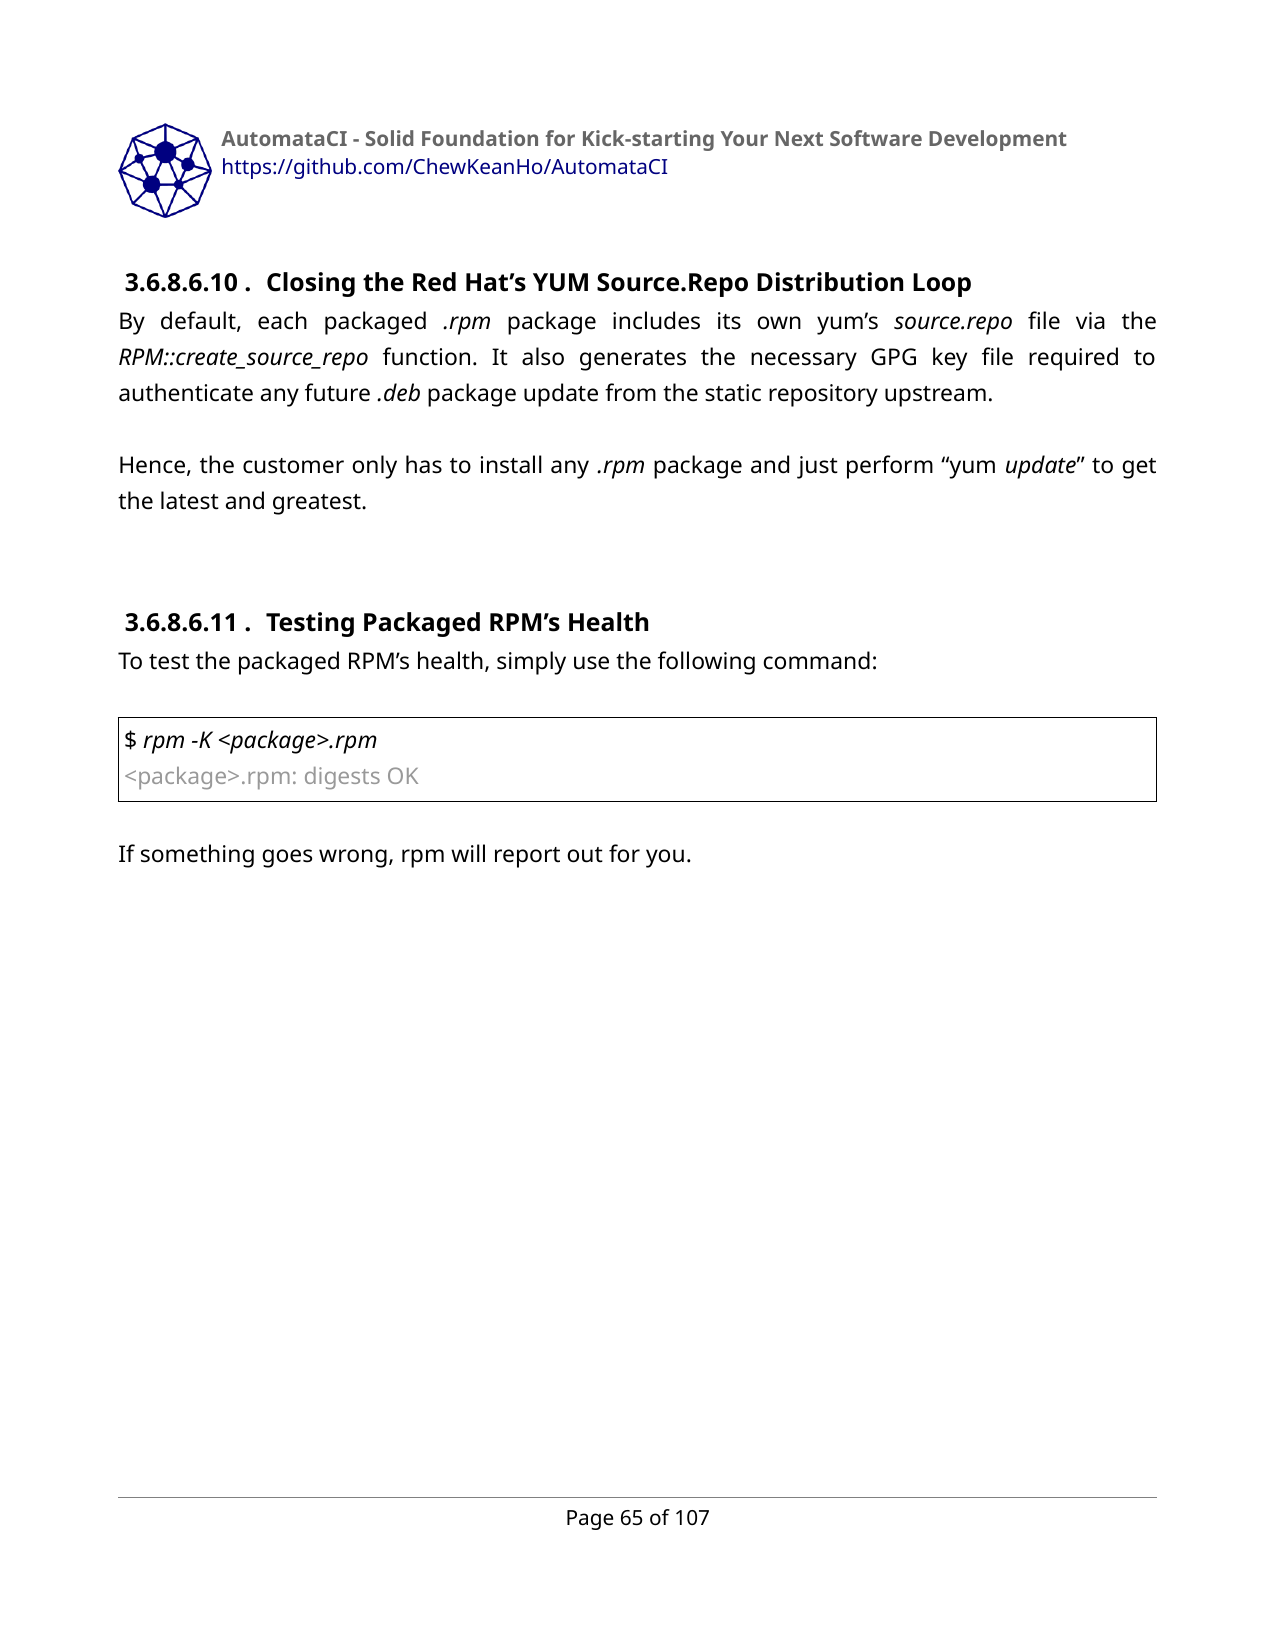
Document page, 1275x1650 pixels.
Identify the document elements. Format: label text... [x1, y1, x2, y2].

text If something goes wrong, rpm will report out for you. [118, 838, 1157, 869]
picture [118, 123, 212, 218]
text Hence, the customer only has to install any .rpm package and just perform “yum update” to get the latest and greatest. [118, 449, 1157, 516]
text To test the packaged RPM’s health, simply use the following command: [118, 645, 1157, 677]
text By default, each packaged .rpm package includes its own yum’s source.repo file via the RPM::create_source_repo function. It also generates the necessary GPG key file required to authenticate any future .deb package update from the static repository upstream. [118, 305, 1157, 408]
subtitle Testing Packaged RPM’s Health [118, 605, 1157, 639]
subtitle Closing the Red Hat’s YUM Source.Repo Distribution Loop [118, 265, 1157, 299]
table_header $ rpm -K <package>.rpm <package>.rpm: digests OK [119, 718, 1156, 801]
